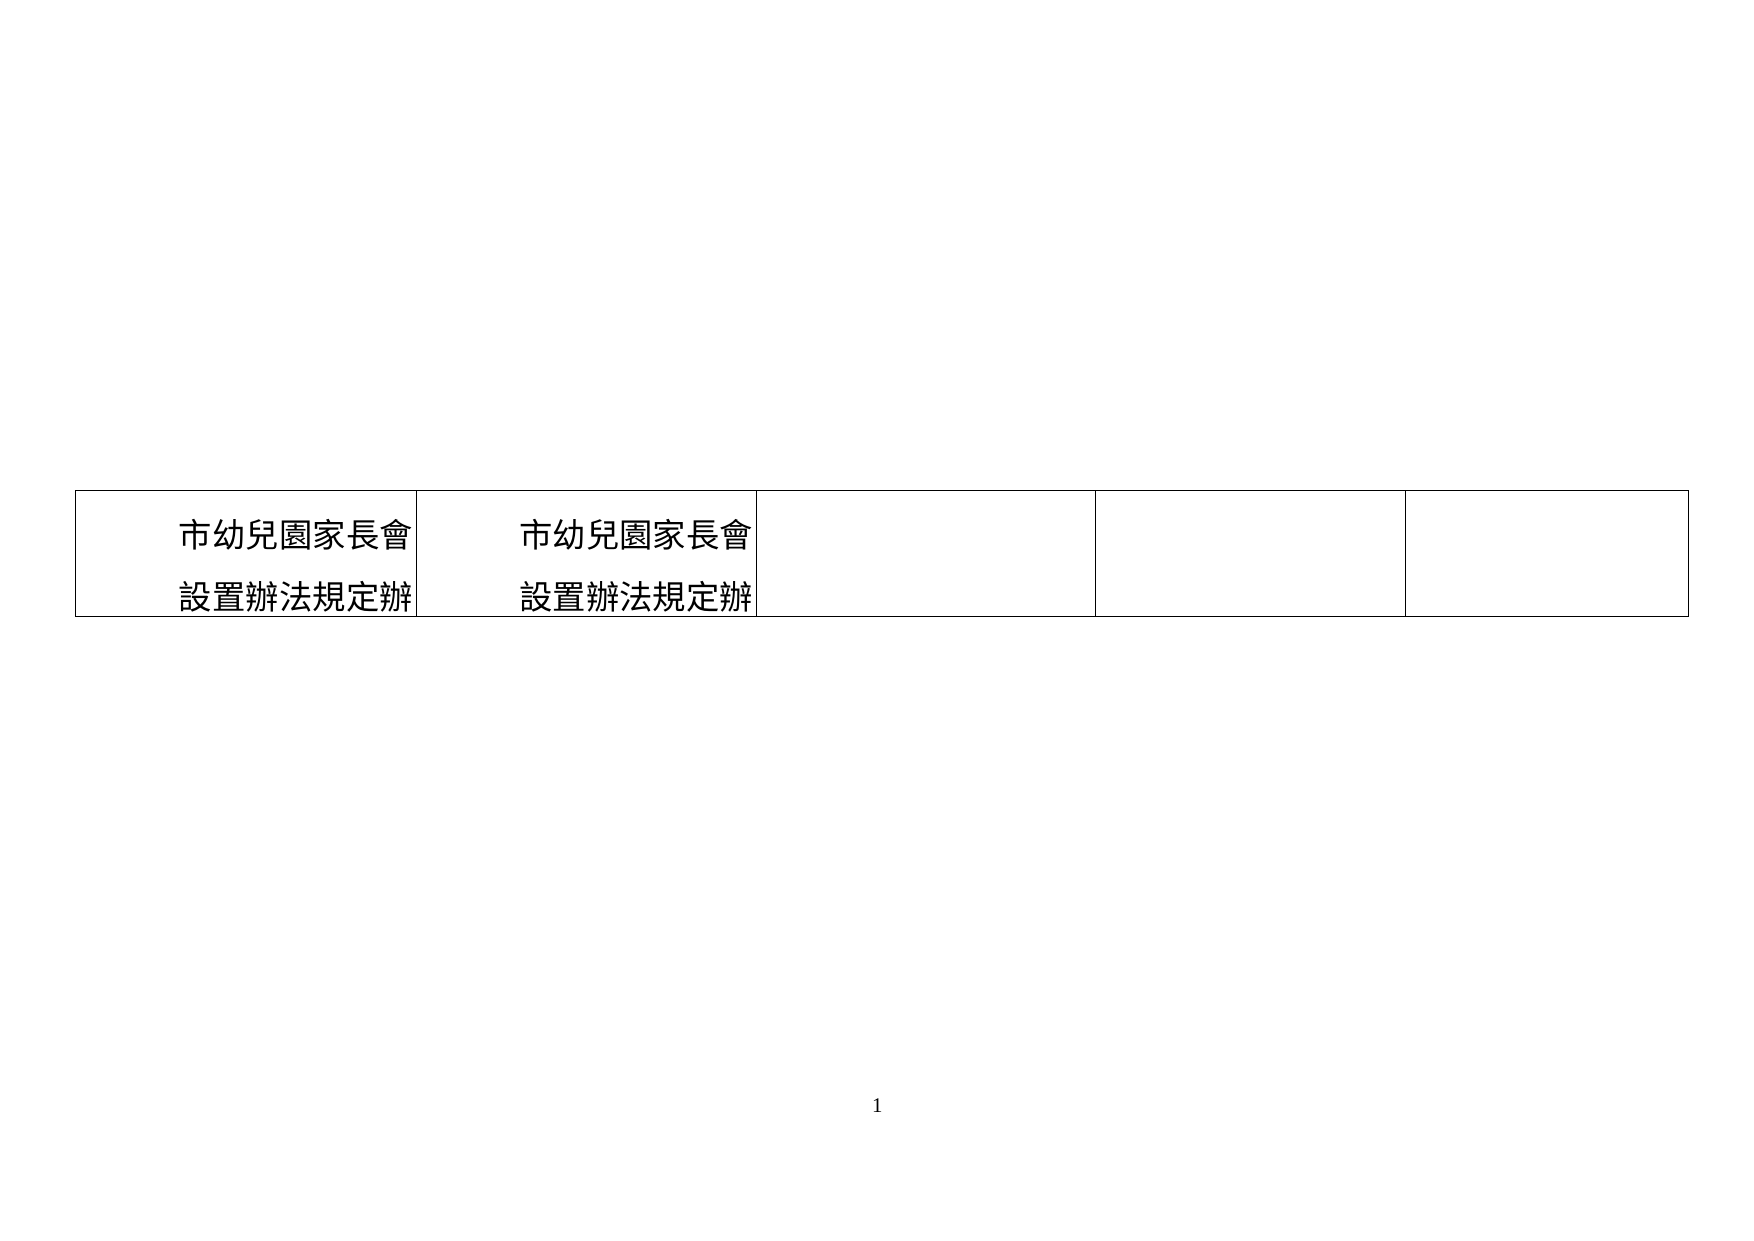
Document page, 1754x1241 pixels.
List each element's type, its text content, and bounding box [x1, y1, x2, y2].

table_cell [1096, 491, 1405, 616]
table_cell [757, 491, 1095, 616]
table_cell [1406, 491, 1688, 616]
table_cell 市幼兒園家長會設置辦法規定辦 [417, 491, 756, 616]
table_cell 市幼兒園家長會設置辦法規定辦 [76, 491, 416, 616]
